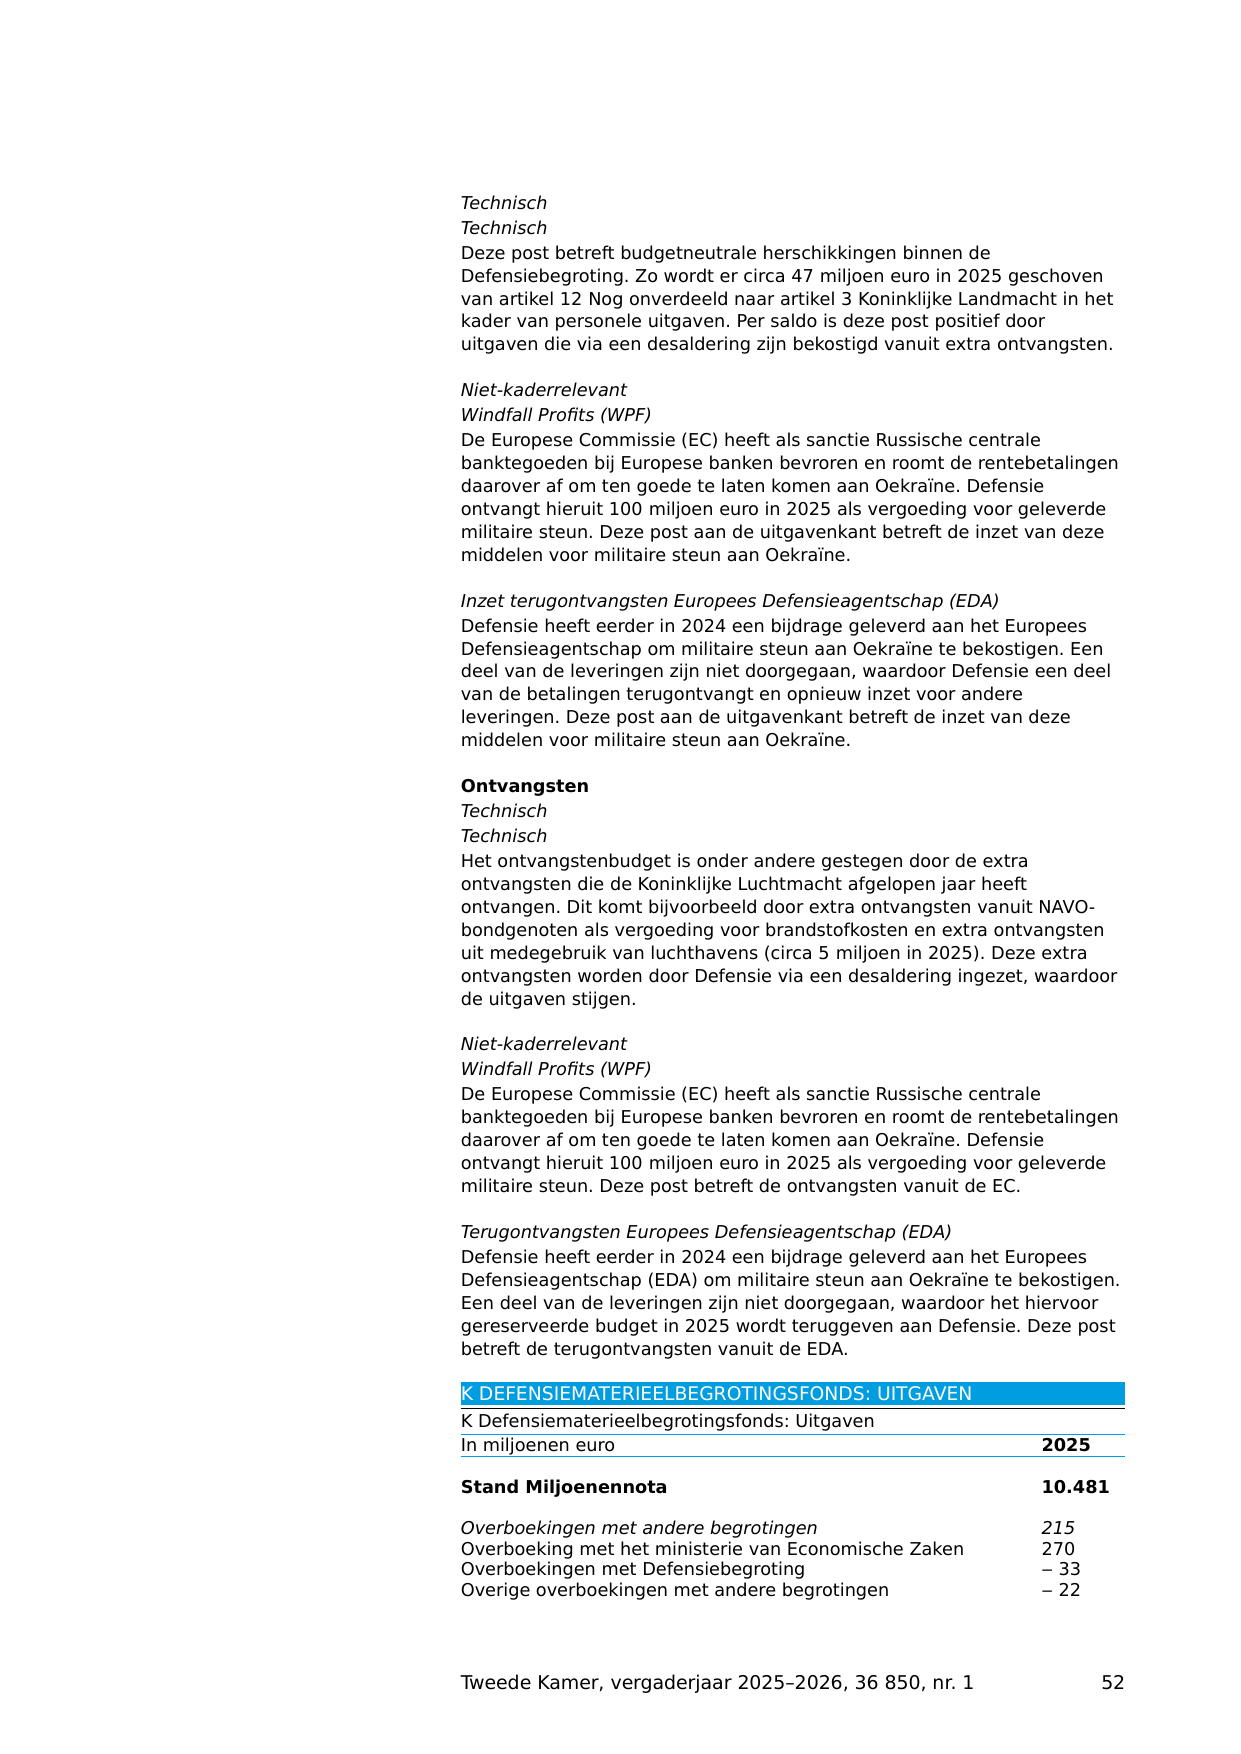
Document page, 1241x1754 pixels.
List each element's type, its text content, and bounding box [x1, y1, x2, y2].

table_cell Overboekingen met Defensiebegroting [461, 1559, 1038, 1580]
text Windfall Profits (WPF) [461, 403, 1125, 426]
table_cell [461, 1497, 1038, 1518]
text Terugontvangsten Europees Defensieagentschap (EDA) [461, 1220, 1125, 1243]
text Technisch [461, 824, 1125, 847]
text Defensie heeft eerder in 2024 een bijdrage geleverd aan het Europees Defensieagentschap (EDA) om militaire steun aan Oekraïne te bekostigen. Een deel van de leveringen zijn niet doorgegaan, waardoor het hiervoor gereserveerde budget in 2025 wordt teruggeven aan Defensie. Deze post betreft de terugontvangsten vanuit de EDA. [461, 1245, 1125, 1359]
table_cell Stand Miljoenennota [461, 1477, 1038, 1497]
table_cell K Defensiematerieelbegrotingsfonds: Uitgaven [461, 1409, 1038, 1434]
table_cell [1039, 1457, 1125, 1477]
text Niet-kaderrelevant [461, 1032, 1125, 1055]
table_cell 10.481 [1039, 1477, 1125, 1497]
table_cell [1039, 1600, 1125, 1621]
text Het ontvangstenbudget is onder andere gestegen door de extra ontvangsten die de Koninklijke Luchtmacht afgelopen jaar heeft ontvangen. Dit komt bijvoorbeeld door extra ontvangsten vanuit NAVO-bondgenoten als vergoeding voor brandstofkosten en extra ontvangsten uit medegebruik van luchthavens (circa 5 miljoen in 2025). Deze extra ontvangsten worden door Defensie via een desaldering ingezet, waardoor de uitgaven stijgen. [461, 849, 1125, 1009]
table_cell 2025 [1039, 1435, 1125, 1456]
text Niet-kaderrelevant [461, 378, 1125, 401]
table_cell In miljoenen euro [461, 1435, 1038, 1456]
table_cell [1039, 1409, 1125, 1434]
table_cell [461, 1600, 1038, 1621]
table_cell Overboekingen met andere begrotingen [461, 1518, 1038, 1538]
text De Europese Commissie (EC) heeft als sanctie Russische centrale banktegoeden bij Europese banken bevroren en roomt de rentebetalingen daarover af om ten goede te laten komen aan Oekraïne. Defensie ontvangt hieruit 100 miljoen euro in 2025 als vergoeding voor geleverde militaire steun. Deze post betreft de ontvangsten vanuit de EC. [461, 1082, 1125, 1197]
table_cell 270 [1039, 1539, 1125, 1559]
table_cell Overboeking met het ministerie van Economische Zaken [461, 1539, 1038, 1559]
table_cell 215 [1039, 1518, 1125, 1538]
text Inzet terugontvangsten Europees Defensieagentschap (EDA) [461, 589, 1125, 612]
table_cell [1039, 1497, 1125, 1518]
table_cell Overige overboekingen met andere begrotingen [461, 1580, 1038, 1600]
text Technisch [461, 216, 1125, 239]
text Windfall Profits (WPF) [461, 1057, 1125, 1080]
text Ontvangsten [461, 774, 1125, 797]
text Deze post betreft budgetneutrale herschikkingen binnen de Defensiebegroting. Zo wordt er circa 47 miljoen euro in 2025 geschoven van artikel 12 Nog onverdeeld naar artikel 3 Koninklijke Landmacht in het kader van personele uitgaven. Per saldo is deze post positief door uitgaven die via een desaldering zijn bekostigd vanuit extra ontvangsten. [461, 241, 1125, 355]
text Technisch [461, 799, 1125, 822]
table_cell ‒ 33 [1039, 1559, 1125, 1580]
text De Europese Commissie (EC) heeft als sanctie Russische centrale banktegoeden bij Europese banken bevroren en roomt de rentebetalingen daarover af om ten goede te laten komen aan Oekraïne. Defensie ontvangt hieruit 100 miljoen euro in 2025 als vergoeding voor geleverde militaire steun. Deze post aan de uitgavenkant betreft de inzet van deze middelen voor militaire steun aan Oekraïne. [461, 428, 1125, 566]
table_cell [461, 1457, 1038, 1477]
table_cell ‒ 22 [1039, 1580, 1125, 1600]
text Technisch [461, 191, 1125, 214]
text Defensie heeft eerder in 2024 een bijdrage geleverd aan het Europees Defensieagentschap om militaire steun aan Oekraïne te bekostigen. Een deel van de leveringen zijn niet doorgegaan, waardoor Defensie een deel van de betalingen terugontvangt en opnieuw inzet voor andere leveringen. Deze post aan de uitgavenkant betreft de inzet van deze middelen voor militaire steun aan Oekraïne. [461, 614, 1125, 751]
